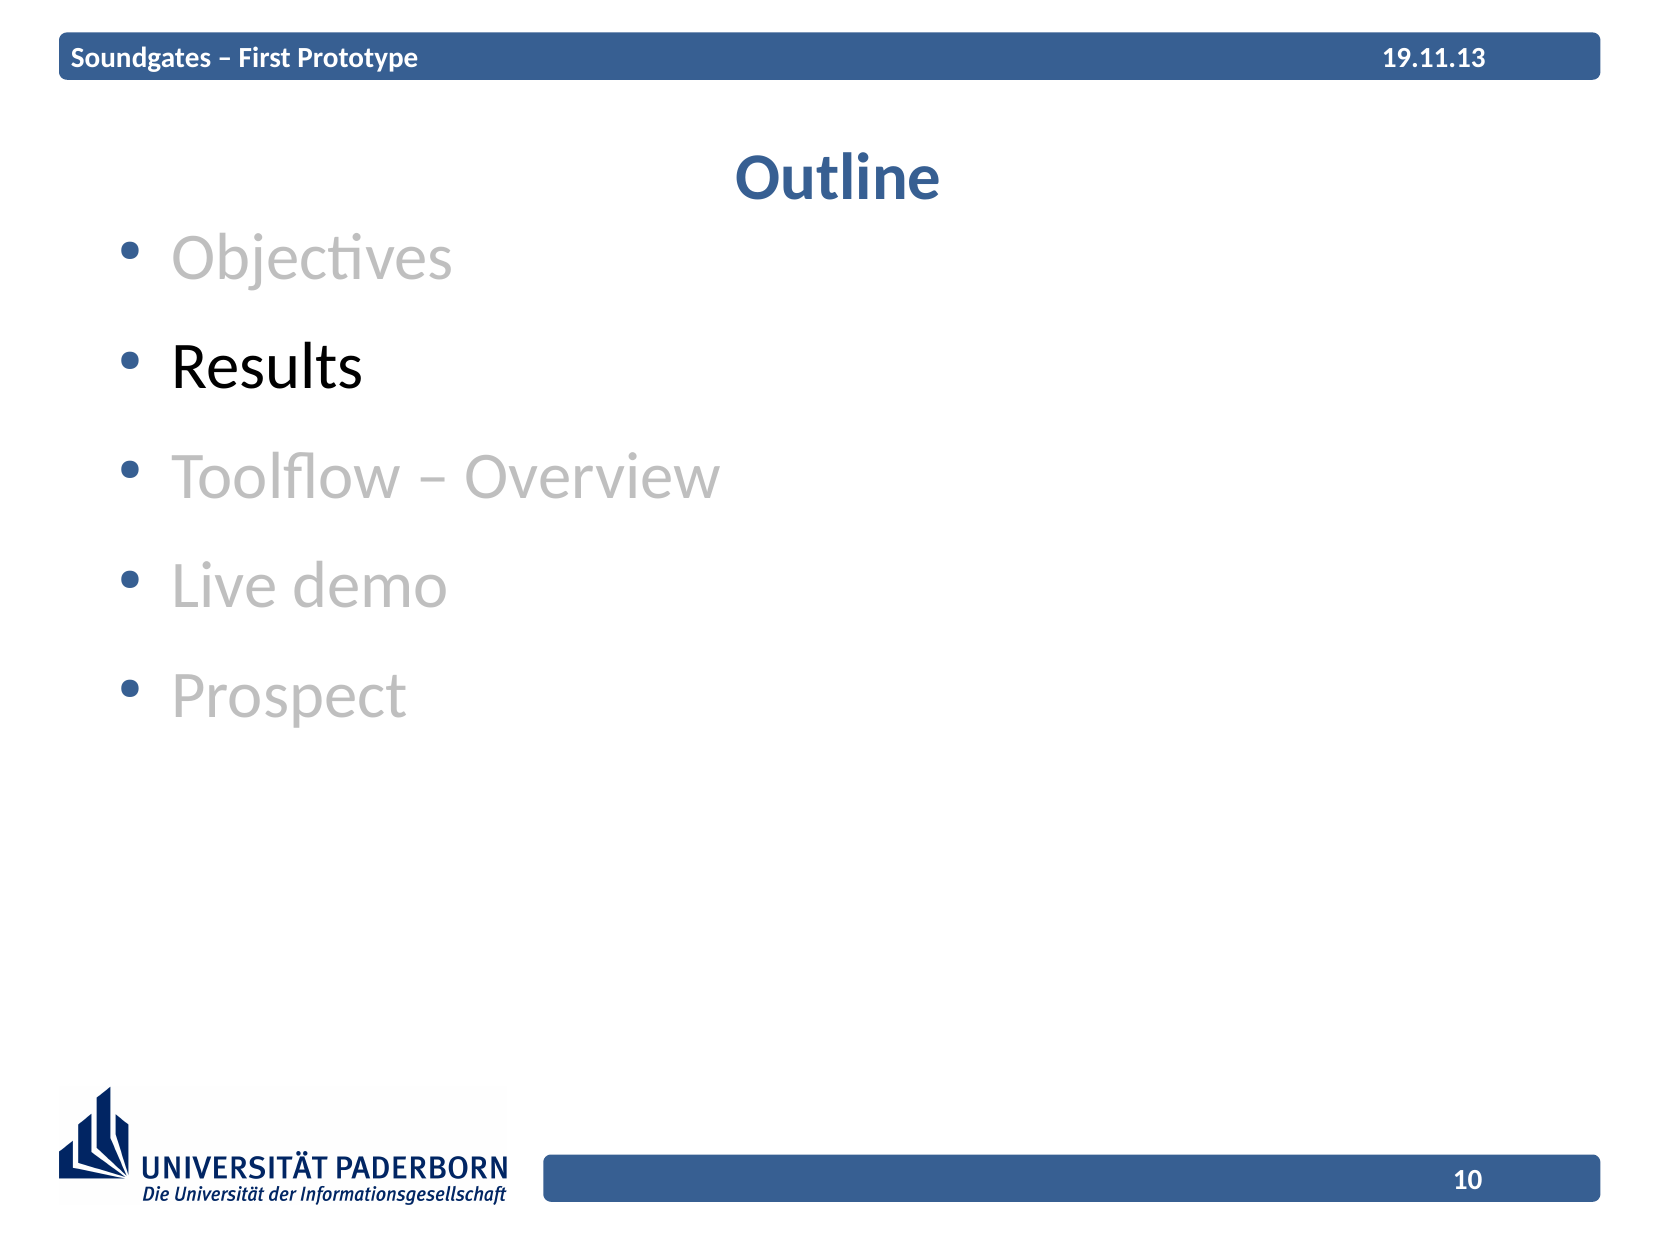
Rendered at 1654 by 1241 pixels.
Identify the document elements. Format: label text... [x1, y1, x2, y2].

text_box 19.11.13 [1381, 32, 1583, 80]
picture [59, 1086, 507, 1205]
text_box [1452, 1193, 1583, 1202]
title Outline [82, 121, 1595, 212]
text_box Soundgates – First Prototype [70, 32, 1359, 80]
list Objectives Results Toolflow – Overview Live demo Prospect [82, 212, 1595, 1193]
